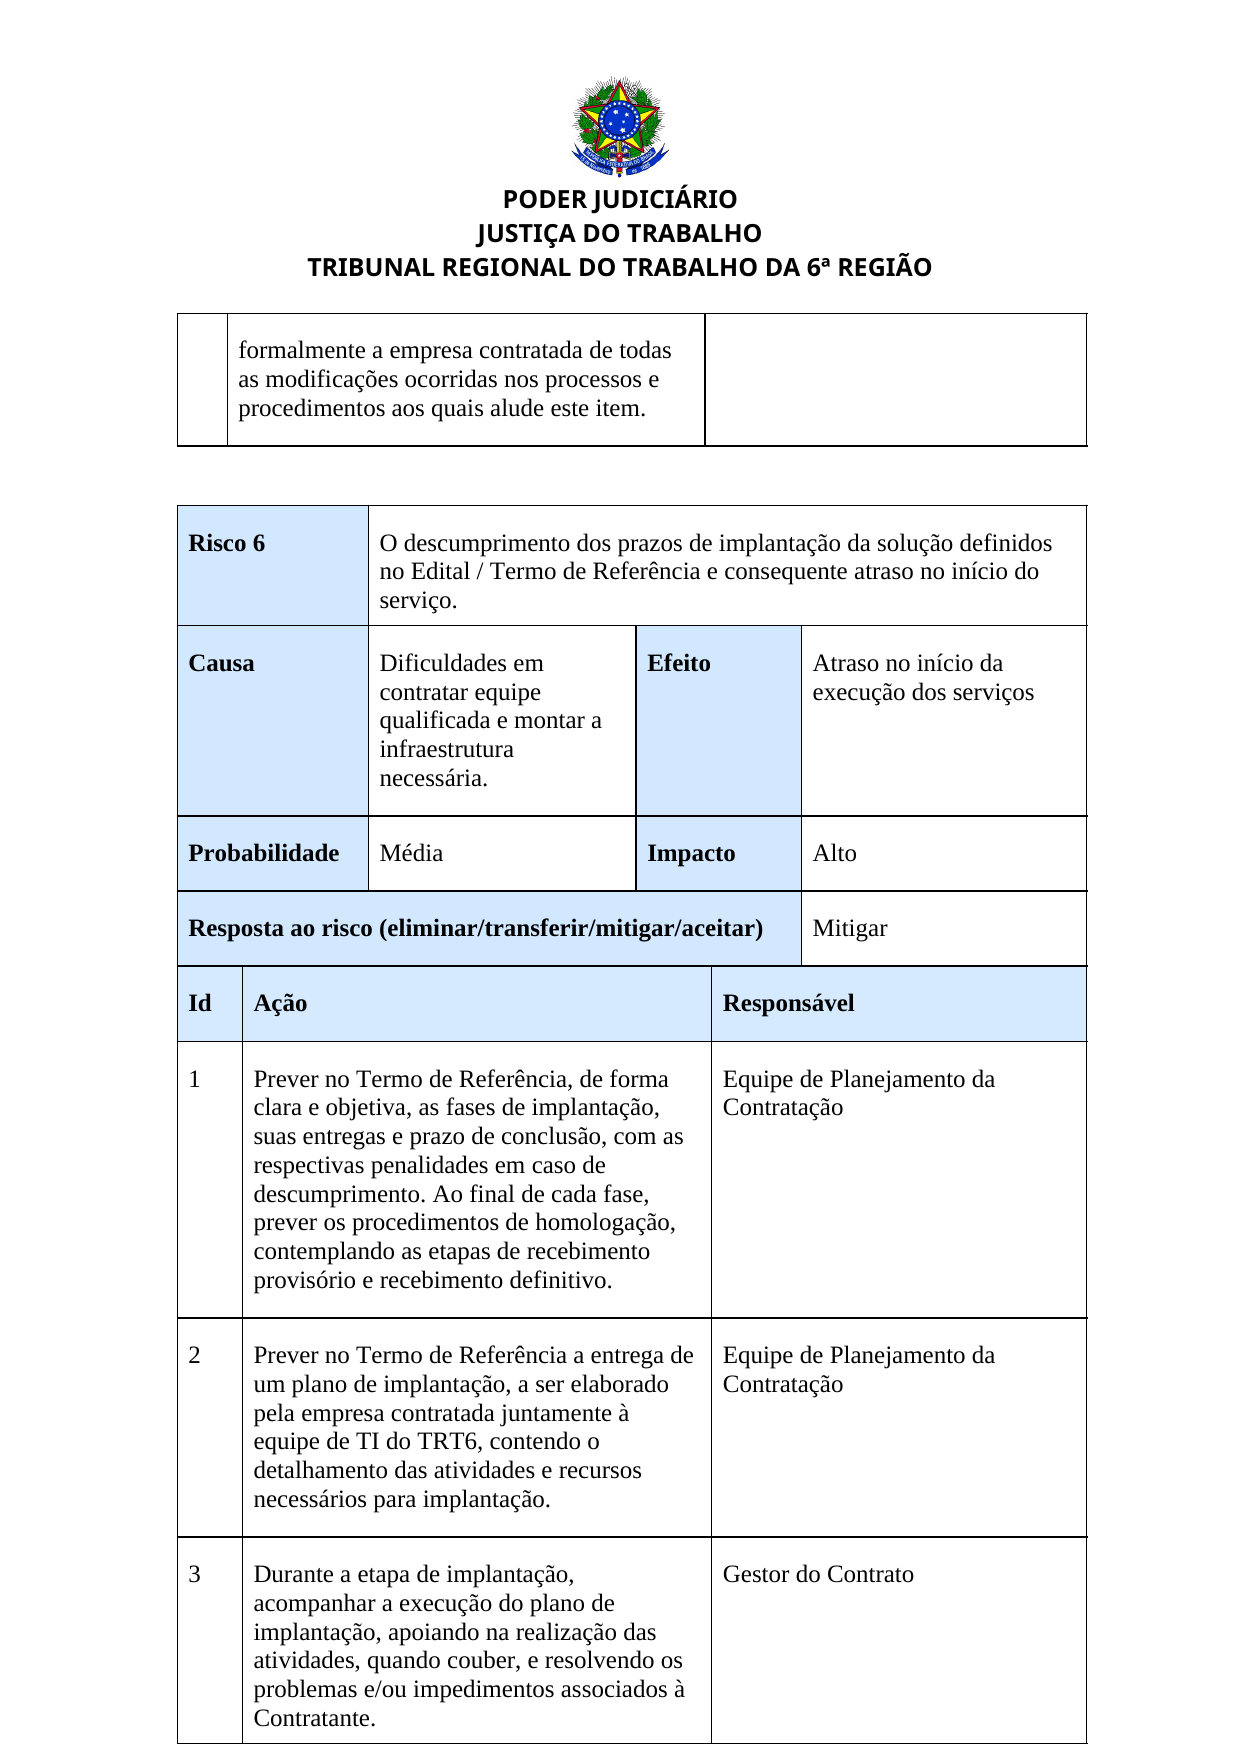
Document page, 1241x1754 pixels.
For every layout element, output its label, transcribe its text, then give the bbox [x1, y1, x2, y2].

table_cell Impacto [637, 817, 801, 890]
table_cell Gestor do Contrato [712, 1538, 1086, 1743]
table_cell Efeito [637, 626, 801, 815]
table_cell [706, 314, 1086, 445]
table_cell Alto [802, 817, 1086, 890]
table_cell Causa [178, 626, 368, 815]
table_cell Responsável [712, 967, 1086, 1041]
table_cell Durante a etapa de implantação, acompanhar a execução do plano de implantação, apoiando na realização das atividades, quando couber, e resolvendo os problemas e/ou impedimentos associados à Contratante. [243, 1538, 711, 1743]
table_cell Probabilidade [178, 817, 368, 890]
table_cell Prever no Termo de Referência, de forma clara e objetiva, as fases de implantação, suas entregas e prazo de conclusão, com as respectivas penalidades em caso de descumprimento. Ao final de cada fase, prever os procedimentos de homologação, contemplando as etapas de recebimento provisório e recebimento definitivo. [243, 1042, 711, 1317]
table_cell Equipe de Planejamento da Contratação [712, 1319, 1086, 1536]
table_cell Ação [243, 967, 711, 1041]
table_cell Atraso no início da execução dos serviços [802, 626, 1086, 815]
table_header O descumprimento dos prazos de implantação da solução definidos no Edital / Termo de Referência e consequente atraso no início do serviço. [369, 506, 1086, 625]
table_cell Equipe de Planejamento da Contratação [712, 1042, 1086, 1317]
table_cell 3 [178, 1538, 242, 1743]
table_cell Média [369, 817, 635, 890]
table_cell [178, 314, 227, 445]
table_cell Mitigar [802, 892, 1086, 965]
table_cell Id [178, 967, 242, 1041]
table_header Risco 6 [178, 506, 368, 625]
table_cell 2 [178, 1319, 242, 1536]
table_cell formalmente a empresa contratada de todas as modificações ocorridas nos processos e procedimentos aos quais alude este item. [228, 314, 704, 445]
table_cell Dificuldades em contratar equipe qualificada e montar a infraestrutura necessária. [369, 626, 635, 815]
table_cell Resposta ao risco (eliminar/transferir/mitigar/aceitar) [178, 892, 801, 965]
table_cell Prever no Termo de Referência a entrega de um plano de implantação, a ser elaborado pela empresa contratada juntamente à equipe de TI do TRT6, contendo o detalhamento das atividades e recursos necessários para implantação. [243, 1319, 711, 1536]
table_cell 1 [178, 1042, 242, 1317]
